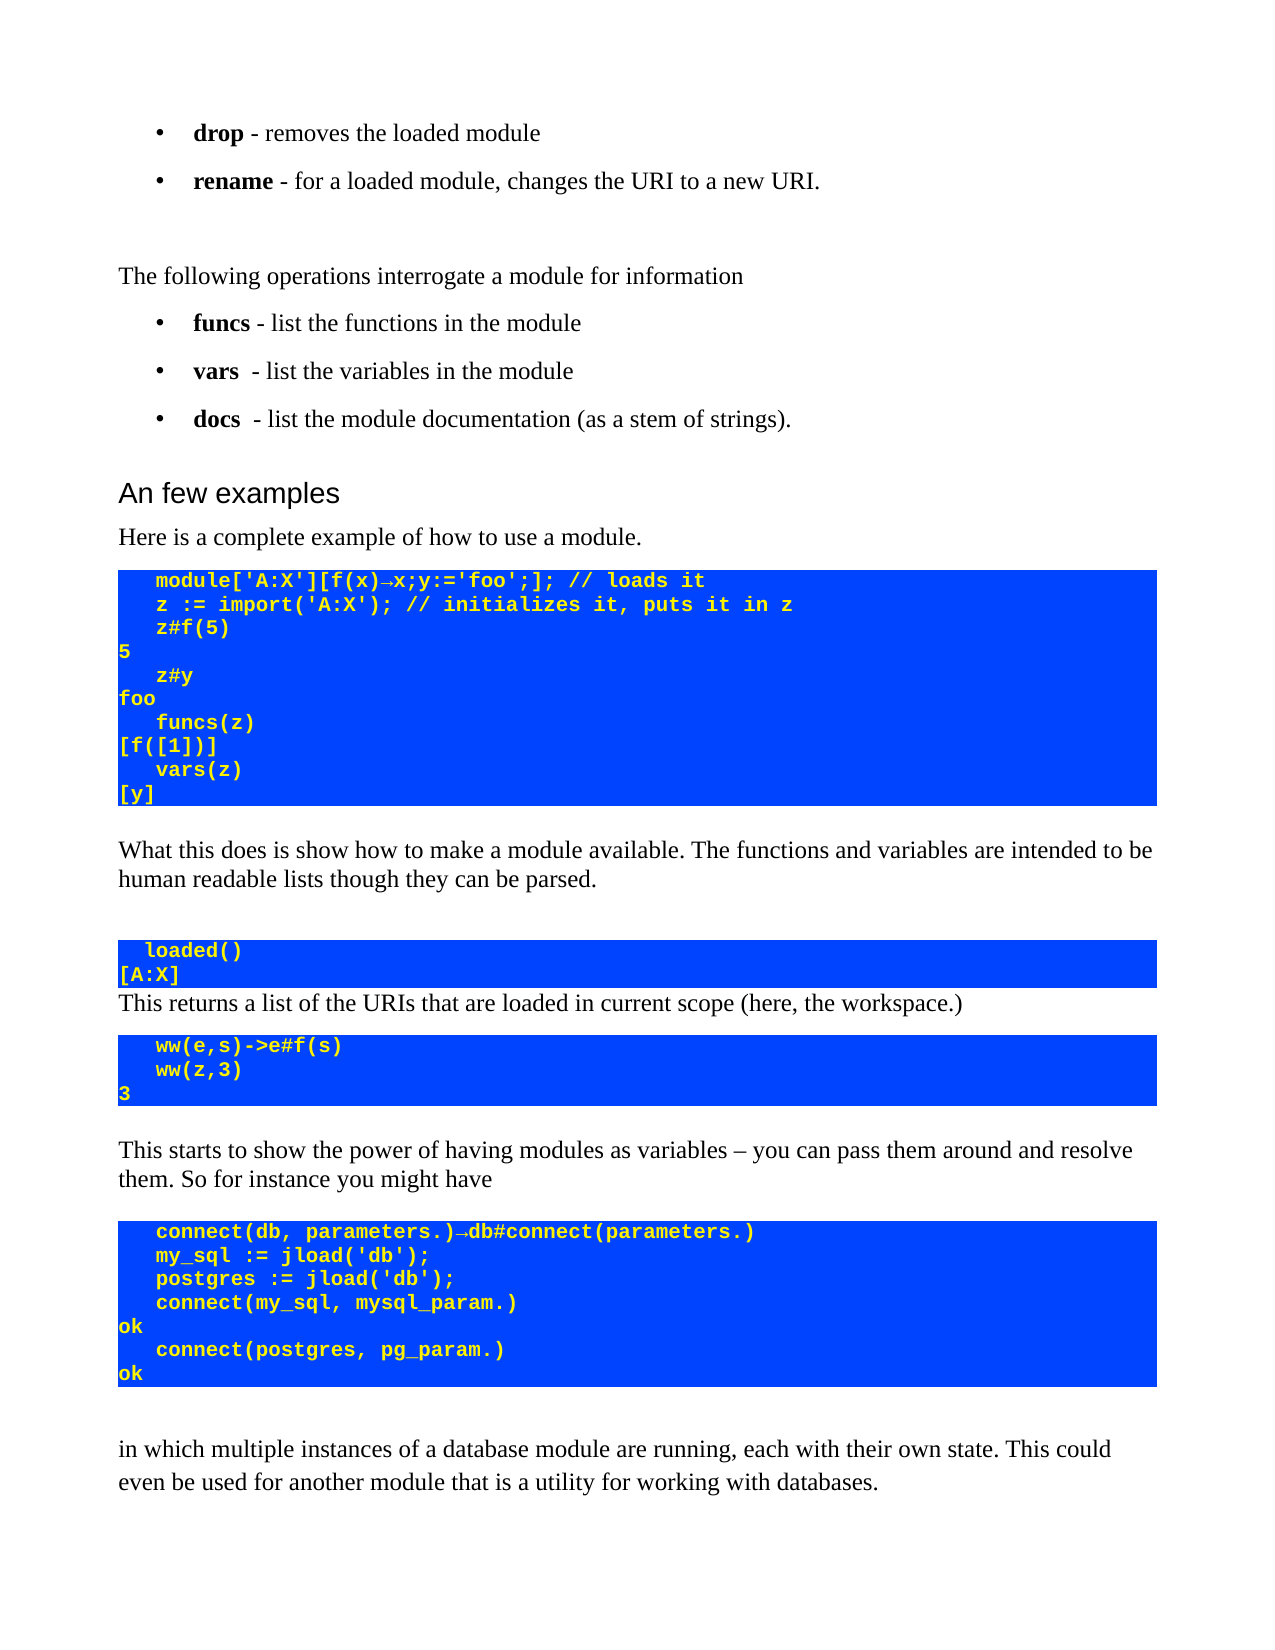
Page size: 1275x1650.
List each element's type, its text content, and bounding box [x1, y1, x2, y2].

text loaded() [118, 940, 1157, 964]
list drop - removes the loaded module [156, 118, 1157, 147]
text [y] [118, 783, 1157, 806]
text connect(db, parameters.)→db#connect(parameters.) [118, 1221, 1157, 1245]
text foo [118, 688, 1157, 712]
list rename - for a loaded module, changes the URI to a new URI. [156, 166, 1157, 194]
text funcs(z) [118, 712, 1157, 736]
text connect(my_sql, mysql_param.) [118, 1292, 1157, 1316]
list funcs - list the functions in the module [156, 308, 1157, 337]
text z#f(5) [118, 617, 1157, 641]
text in which multiple instances of a database module are running, each with their own state. This could even be used for another module that is a utility for working with databases. [118, 1434, 1157, 1496]
subtitle An few examples [118, 476, 1157, 510]
text This returns a list of the URIs that are loaded in current scope (here, the workspace.) [118, 988, 1157, 1016]
text The following operations interrogate a module for information [118, 261, 1157, 290]
text z#y [118, 664, 1157, 688]
text 3 [118, 1082, 1157, 1106]
text [A:X] [118, 964, 1157, 988]
text What this does is show how to make a module available. The functions and variables are intended to be human readable lists though they can be parsed. [118, 835, 1157, 893]
text vars(z) [118, 759, 1157, 783]
text 5 [118, 641, 1157, 664]
text ok [118, 1316, 1157, 1339]
text connect(postgres, pg_param.) [118, 1339, 1157, 1363]
text [f([1])] [118, 736, 1157, 759]
text ww(e,s)->e#f(s) ww(z,3) [118, 1035, 1157, 1082]
list docs - list the module documentation (as a stem of strings). [156, 404, 1157, 432]
text Here is a complete example of how to use a module. [118, 522, 1157, 551]
text z := import('A:X'); // initializes it, puts it in z [118, 594, 1157, 617]
text ok [118, 1363, 1157, 1387]
text my_sql := jload('db'); [118, 1245, 1157, 1268]
list vars - list the variables in the module [156, 356, 1157, 385]
text module['A:X'][f(x)→x;y:='foo';]; // loads it [118, 570, 1157, 594]
text This starts to show the power of having modules as variables – you can pass them around and resolve them. So for instance you might have [118, 1135, 1157, 1192]
text postgres := jload('db'); [118, 1268, 1157, 1292]
